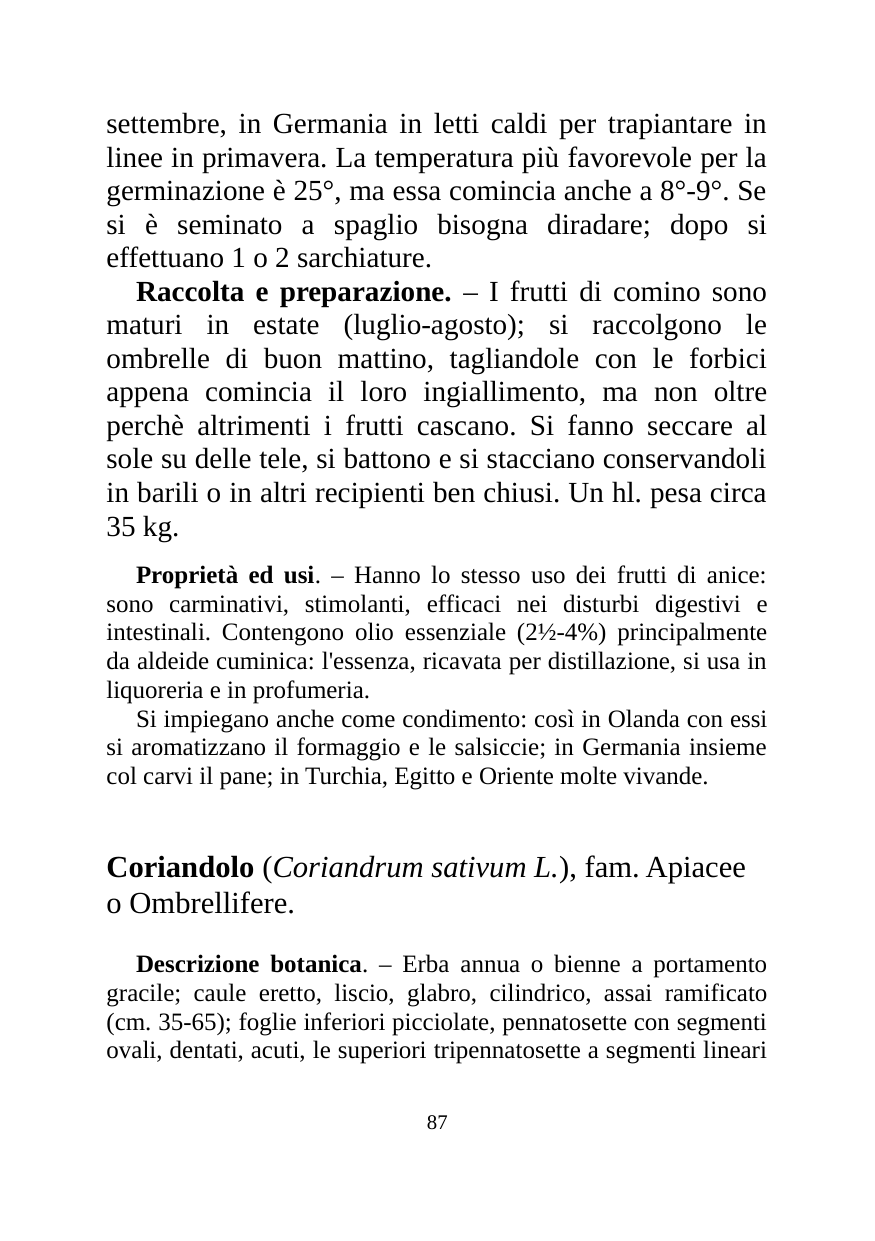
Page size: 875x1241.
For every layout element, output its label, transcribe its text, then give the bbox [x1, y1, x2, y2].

text Si impiegano anche come condimento: così in Olanda con essi si aromatizzano il formaggio e le salsiccie; in Germania insieme col carvi il pane; in Turchia, Egitto e Oriente molte vivande. [106, 704, 768, 790]
text Proprietà ed usi. – Hanno lo stesso uso dei frutti di anice: sono carminativi, stimolanti, efficaci nei disturbi digestivi e intestinali. Contengono olio essenziale (2½-4%) principalmente da aldeide cuminica: l'essenza, ricavata per distillazione, si usa in liquoreria e in profumeria. [106, 560, 768, 704]
text settembre, in Germania in letti caldi per trapiantare in linee in primavera. La temperatura più favorevole per la germinazione è 25°, ma essa comincia anche a 8°-9°. Se si è seminato a spaglio bisogna diradare; dopo si effettuano 1 o 2 sarchiature. [106, 106, 768, 274]
text Raccolta e preparazione. – I frutti di comino sono maturi in estate (luglio-agosto); si raccolgono le ombrelle di buon mattino, tagliandole con le forbici appena comincia il loro ingiallimento, ma non oltre perchè altrimenti i frutti cascano. Si fanno seccare al sole su delle tele, si battono e si stacciano conservandoli in barili o in altri recipienti ben chiusi. Un hl. pesa circa 35 kg. [106, 274, 768, 542]
text Descrizione botanica. – Erba annua o bienne a portamento gracile; caule eretto, liscio, glabro, cilindrico, assai ramificato (cm. 35-65); foglie inferiori picciolate, pennatosette con segmenti ovali, dentati, acuti, le superiori tripennatosette a segmenti lineari [106, 949, 768, 1064]
subtitle Coriandolo (Coriandrum sativum L.), fam. Apiacee o Ombrellifere. [106, 849, 768, 920]
